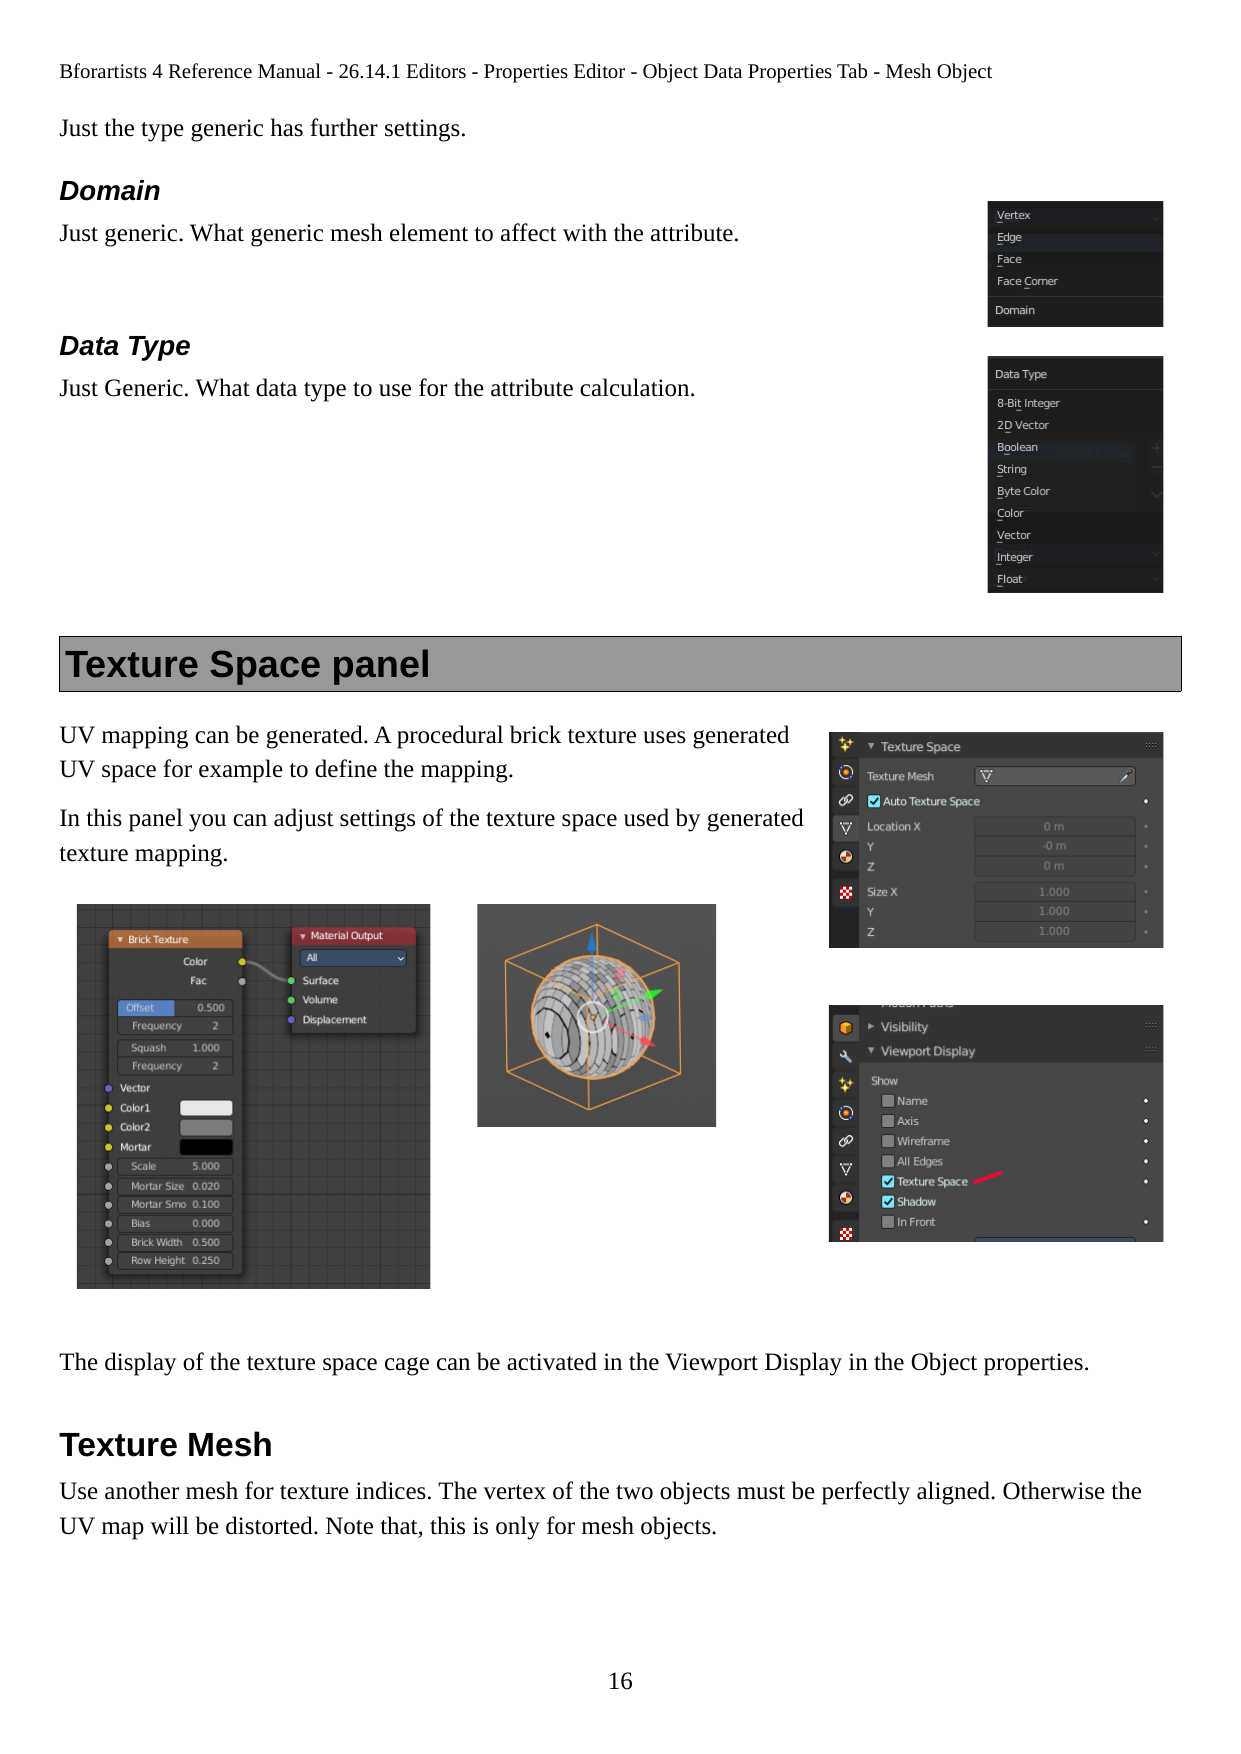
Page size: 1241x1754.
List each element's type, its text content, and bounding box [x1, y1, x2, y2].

picture [76, 904, 431, 1289]
text UV mapping can be generated. A procedural brick texture uses generated UV space for example to define the mapping. [59, 720, 1181, 783]
text Just the type generic has further settings. [59, 113, 1181, 141]
text Just Generic. What data type to use for the attribute calculation. [59, 373, 987, 402]
subtitle Data Type [59, 329, 1181, 361]
text Just generic. What generic mesh element to affect with the attribute. [59, 218, 987, 247]
table_header Texture Space panel [60, 637, 1181, 691]
picture [828, 1005, 1164, 1242]
picture [477, 904, 717, 1127]
text In this panel you can adjust settings of the texture space used by generated texture mapping. [59, 803, 829, 867]
picture [987, 201, 1164, 327]
picture [829, 732, 1164, 948]
picture [987, 356, 1164, 593]
text The display of the texture space cage can be activated in the Viewport Display in the Object properties. [59, 1347, 1181, 1376]
subtitle Texture Mesh [59, 1425, 1181, 1464]
text Use another mesh for texture indices. The vertex of the two objects must be perfectly aligned. Otherwise the UV map will be distorted. Note that, this is only for mesh objects. [59, 1476, 1181, 1539]
subtitle Domain [59, 174, 1181, 206]
